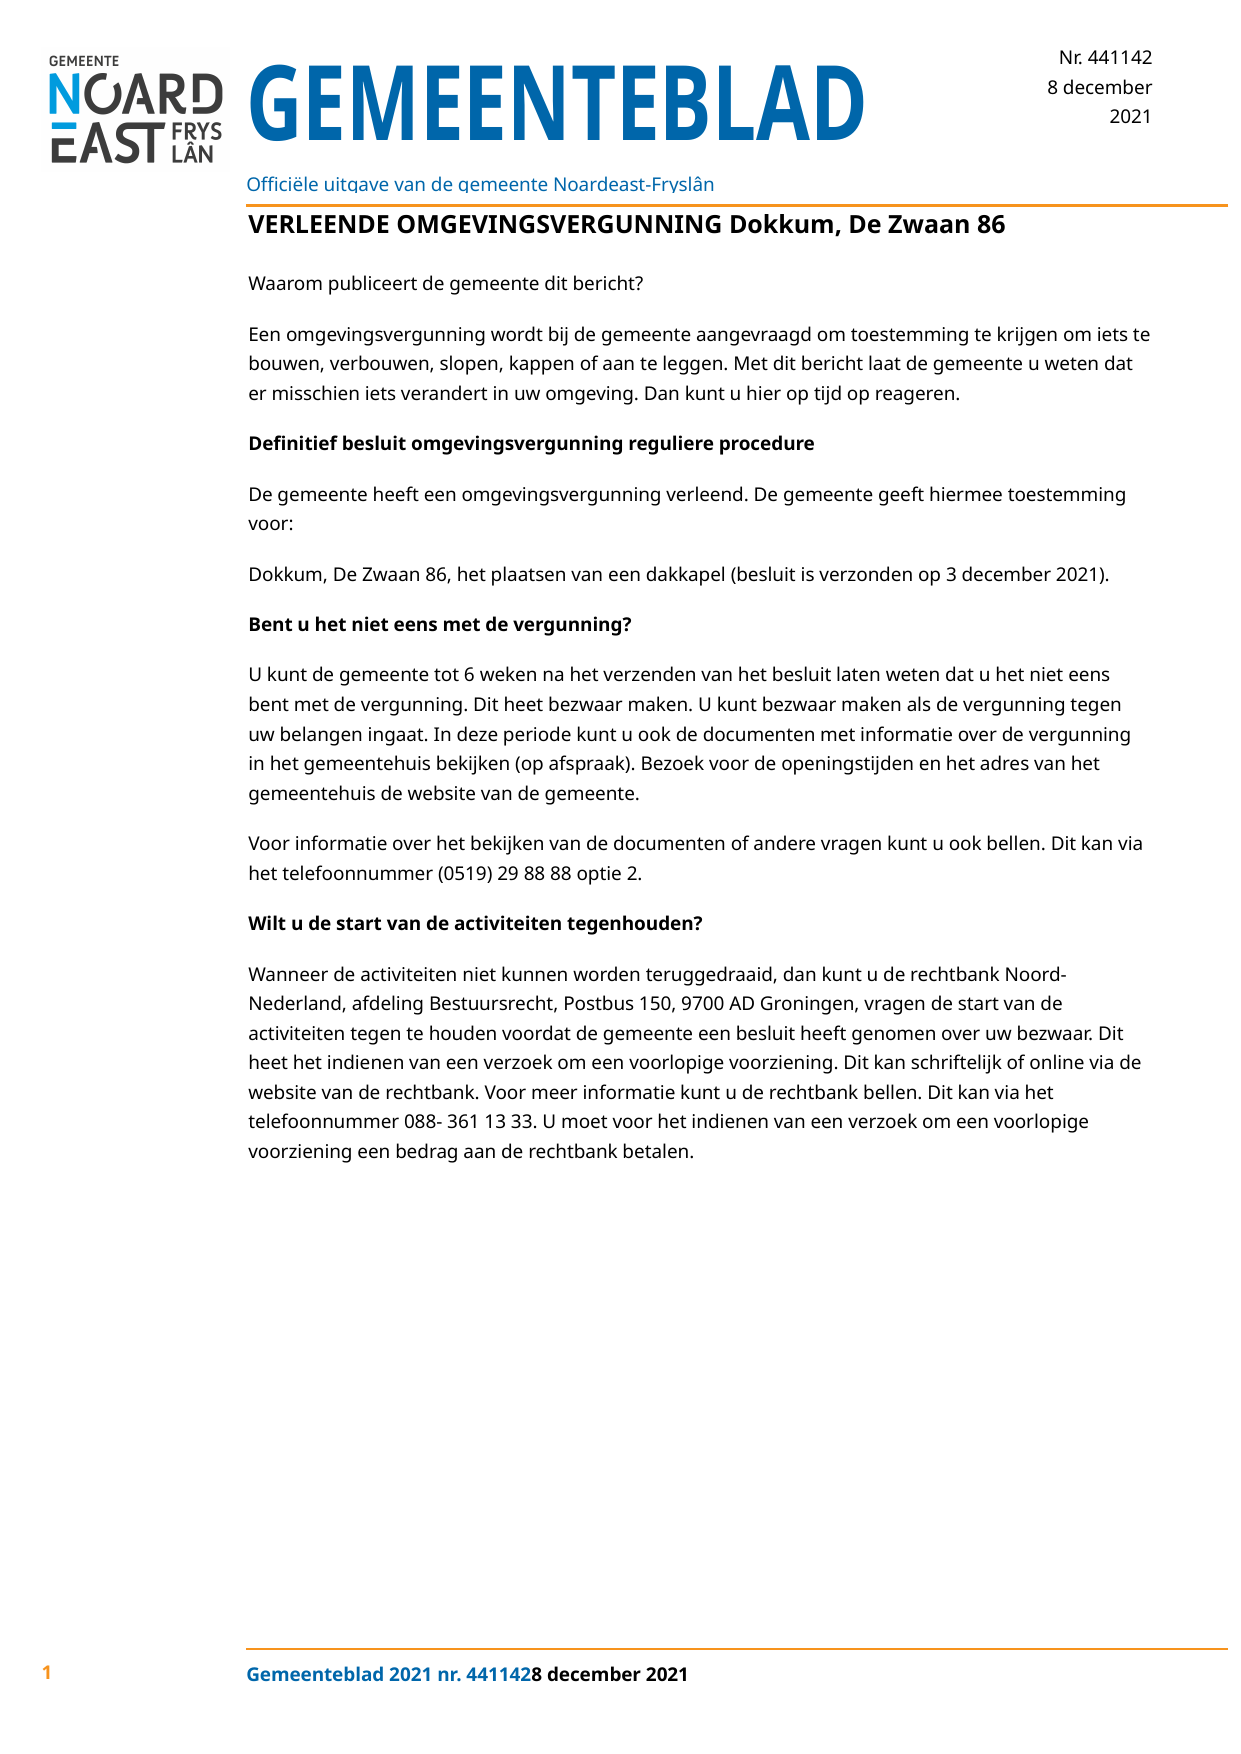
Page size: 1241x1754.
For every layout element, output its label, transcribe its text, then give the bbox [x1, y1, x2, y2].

text Bent u het niet eens met de vergunning? [248, 611, 1152, 637]
text Definitief besluit omgevingsvergunning reguliere procedure [248, 430, 1152, 456]
text VERLEENDE OMGEVINGSVERGUNNING Dokkum, De Zwaan 86 [248, 207, 1152, 241]
text Wilt u de start van de activiteiten tegenhouden? [248, 910, 1152, 936]
text De gemeente heeft een omgevingsvergunning verleend. De gemeente geeft hiermee toestemming voor: [248, 481, 1152, 536]
text U kunt de gemeente tot 6 weken na het verzenden van het besluit laten weten dat u het niet eens bent met de vergunning. Dit heet bezwaar maken. U kunt bezwaar maken als de vergunning tegen uw belangen ingaat. In deze periode kunt u ook de documenten met informatie over de vergunning in het gemeentehuis bekijken (op afspraak). Bezoek voor de openingstijden en het adres van het gemeentehuis de website van de gemeente. [248, 662, 1152, 806]
text Dokkum, De Zwaan 86, het plaatsen van een dakkapel (besluit is verzonden op 3 december 2021). [248, 561, 1152, 586]
text Voor informatie over het bekijken van de documenten of andere vragen kunt u ook bellen. Dit kan via het telefoonnummer (0519) 29 88 88 optie 2. [248, 830, 1152, 886]
text Een omgevingsvergunning wordt bij de gemeente aangevraagd om toestemming te krijgen om iets te bouwen, verbouwen, slopen, kappen of aan te leggen. Met dit bericht laat de gemeente u weten dat er misschien iets verandert in uw omgeving. Dan kunt u hier op tijd op reageren. [248, 321, 1152, 406]
picture [41, 47, 231, 172]
text Waarom publiceert de gemeente dit bericht? [248, 270, 1152, 296]
text Wanneer de activiteiten niet kunnen worden teruggedraaid, dan kunt u de rechtbank Noord-Nederland, afdeling Bestuursrecht, Postbus 150, 9700 AD Groningen, vragen de start van de activiteiten tegen te houden voordat de gemeente een besluit heeft genomen over uw bezwaar. Dit heet het indienen van een verzoek om een voorlopige voorziening. Dit kan schriftelijk of online via de website van de rechtbank. Voor meer informatie kunt u de rechtbank bellen. Dit kan via het telefoonnummer 088- 361 13 33. U moet voor het indienen van een verzoek om een voorlopige voorziening een bedrag aan de rechtbank betalen. [248, 961, 1152, 1164]
